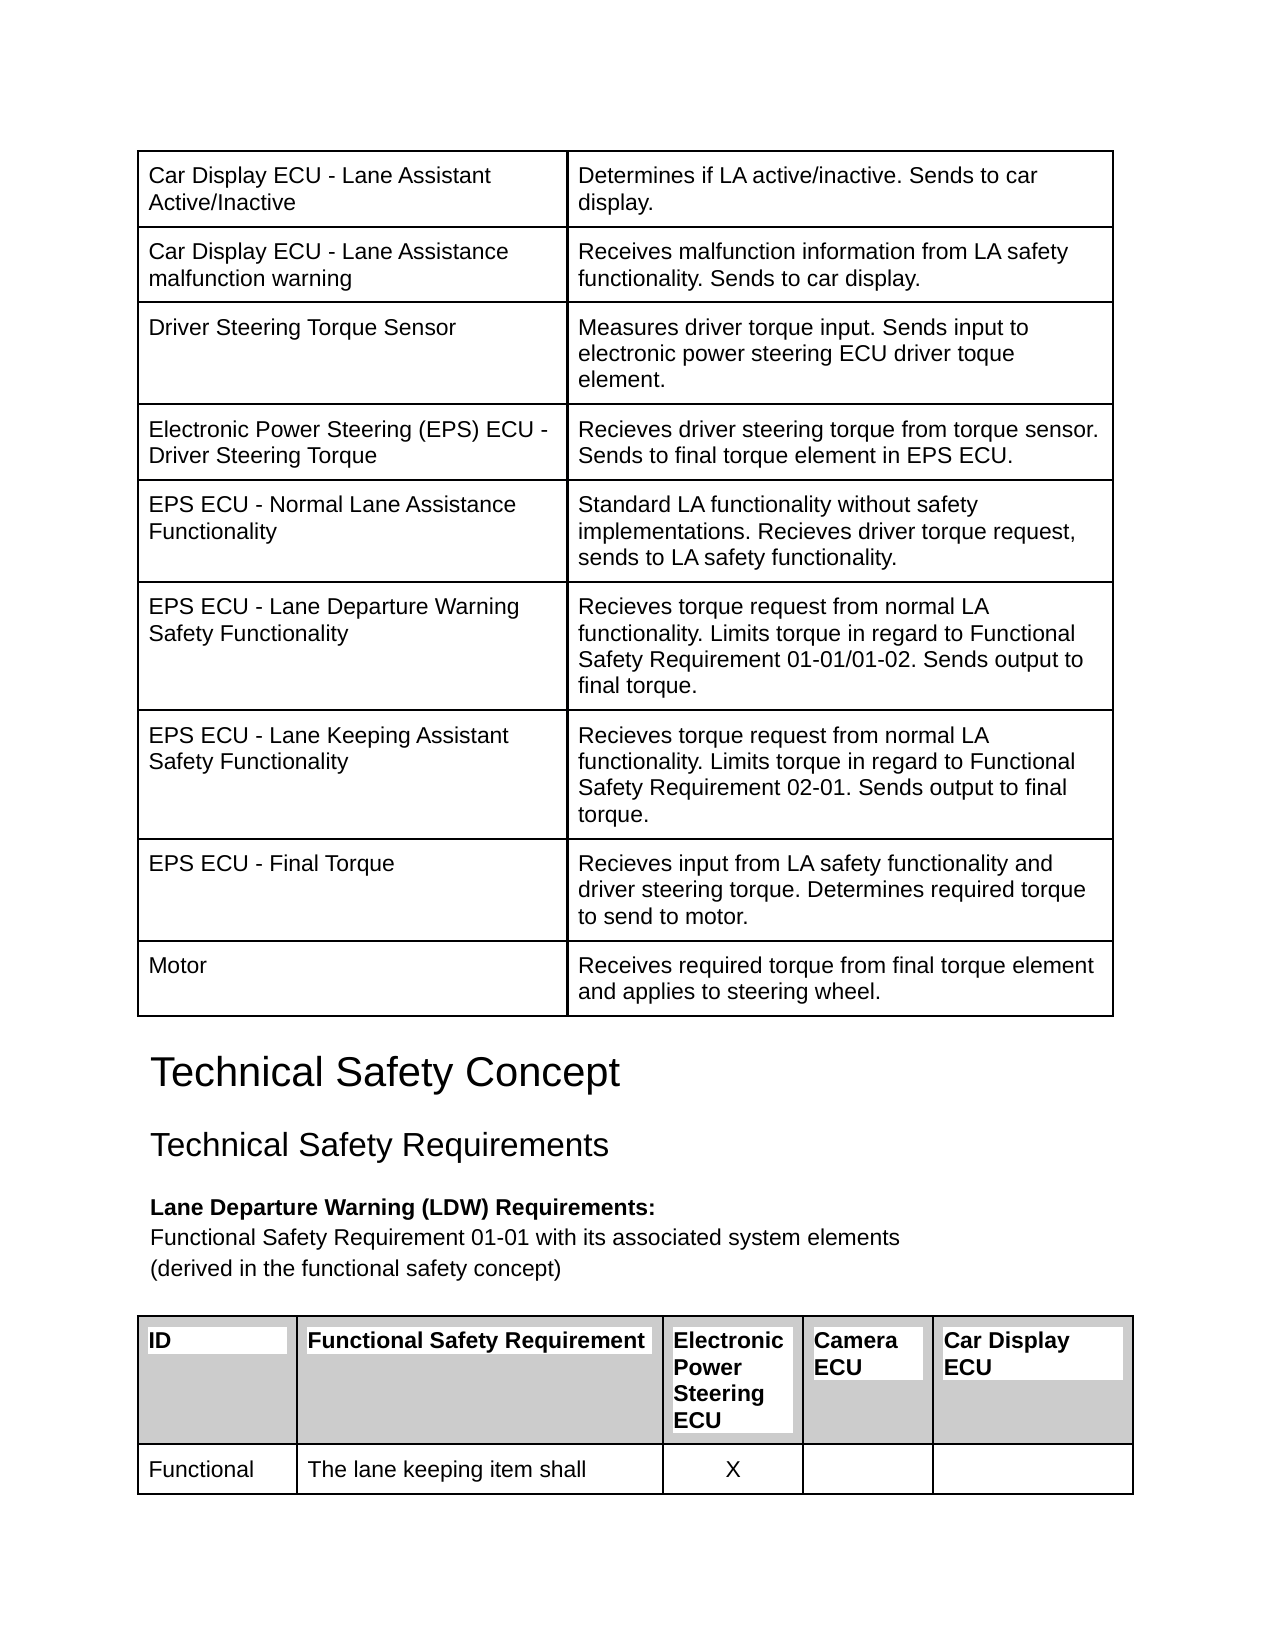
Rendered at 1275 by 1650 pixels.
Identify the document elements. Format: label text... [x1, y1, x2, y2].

table_header Camera ECU [804, 1317, 932, 1443]
table_cell Functional [139, 1445, 296, 1493]
table_cell Recieves input from LA safety functionality and driver steering torque. Determines required torque to send to motor. [569, 840, 1112, 939]
table_header Car Display ECU [934, 1317, 1132, 1443]
table_cell EPS ECU - Lane Departure Warning Safety Functionality [139, 583, 566, 709]
table_cell Receives required torque from final torque element and applies to steering wheel. [569, 942, 1112, 1015]
table_cell Motor [139, 942, 566, 1015]
table_cell EPS ECU - Final Torque [139, 840, 566, 939]
text Functional Safety Requirement 01-01 with its associated system elements [150, 1224, 1125, 1251]
subtitle Technical Safety Requirements [150, 1126, 1125, 1164]
table_cell X [664, 1445, 802, 1493]
table_cell Measures driver torque input. Sends input to electronic power steering ECU driver toque element. [569, 303, 1112, 403]
table_cell Car Display ECU - Lane Assistant Active/Inactive [139, 152, 566, 226]
table_cell Driver Steering Torque Sensor [139, 303, 566, 403]
text (derived in the functional safety concept) [150, 1254, 1125, 1281]
table_header ID [139, 1317, 296, 1443]
table_cell The lane keeping item shall [298, 1445, 662, 1493]
table_cell EPS ECU - Normal Lane Assistance Functionality [139, 481, 566, 581]
table_cell EPS ECU - Lane Keeping Assistant Safety Functionality [139, 711, 566, 837]
table_cell Car Display ECU - Lane Assistance malfunction warning [139, 228, 566, 301]
table_header Functional Safety Requirement [298, 1317, 662, 1443]
table_cell [804, 1445, 932, 1493]
text Lane Departure Warning (LDW) Requirements: [150, 1194, 1125, 1221]
table_cell Recieves driver steering torque from torque sensor. Sends to final torque element in EPS ECU. [569, 405, 1112, 479]
table_cell Electronic Power Steering (EPS) ECU - Driver Steering Torque [139, 405, 566, 479]
table_cell [934, 1445, 1132, 1493]
table_cell Recieves torque request from normal LA functionality. Limits torque in regard to Functional Safety Requirement 02-01. Sends output to final torque. [569, 711, 1112, 837]
table_cell Standard LA functionality without safety implementations. Recieves driver torque request, sends to LA safety functionality. [569, 481, 1112, 581]
subtitle Technical Safety Concept [150, 1047, 1125, 1095]
table_cell Recieves torque request from normal LA functionality. Limits torque in regard to Functional Safety Requirement 01-01/01-02. Sends output to final torque. [569, 583, 1112, 709]
table_cell Determines if LA active/inactive. Sends to car display. [569, 152, 1112, 226]
table_header Electronic Power Steering ECU [664, 1317, 802, 1443]
table_cell Receives malfunction information from LA safety functionality. Sends to car display. [569, 228, 1112, 301]
